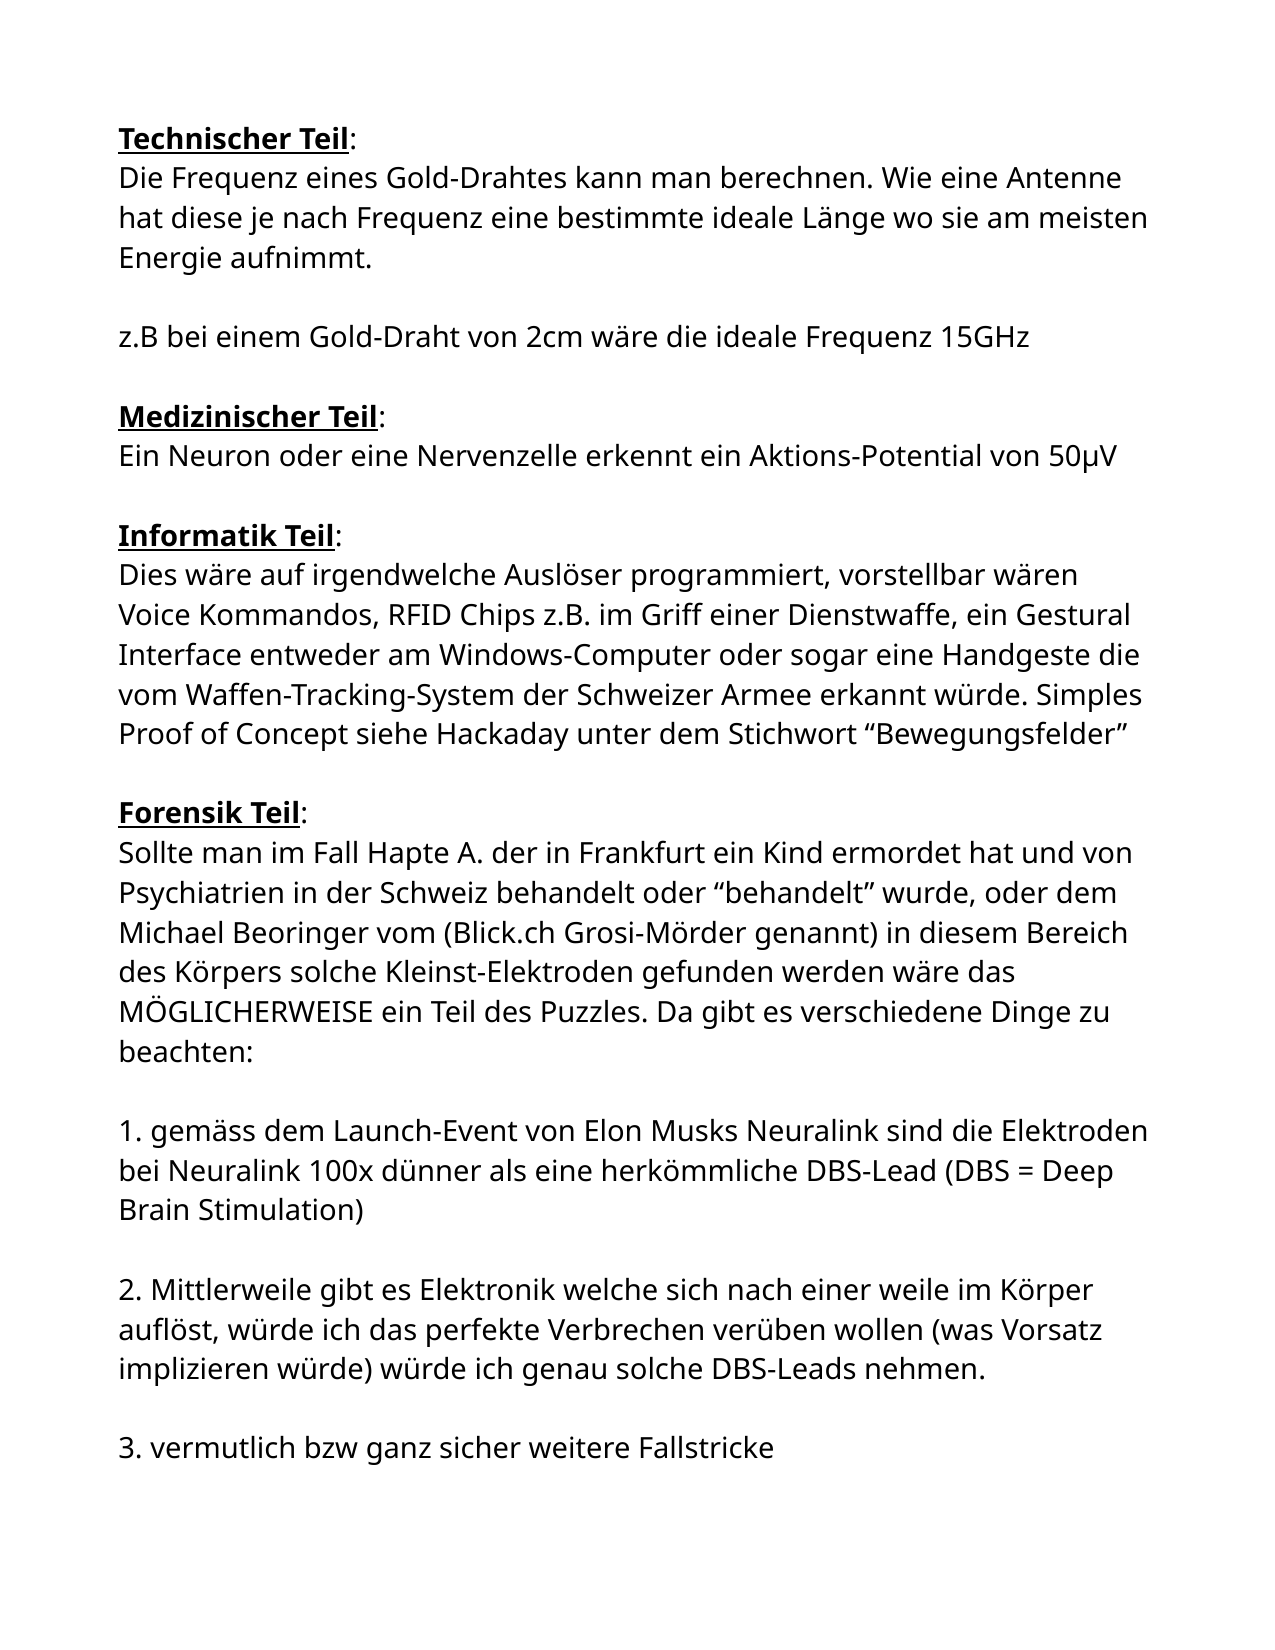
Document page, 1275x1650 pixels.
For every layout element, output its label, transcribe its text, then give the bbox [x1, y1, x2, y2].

text 1. gemäss dem Launch-Event von Elon Musks Neuralink sind die Elektroden bei Neuralink 100x dünner als eine herkömmliche DBS-Lead (DBS = Deep Brain Stimulation) [118, 1110, 1157, 1229]
text Medizinischer Teil: [118, 396, 1157, 436]
text z.B bei einem Gold-Draht von 2cm wäre die ideale Frequenz 15GHz [118, 317, 1157, 356]
text Informatik Teil: [118, 515, 1157, 555]
text Sollte man im Fall Hapte A. der in Frankfurt ein Kind ermordet hat und von Psychiatrien in der Schweiz behandelt oder “behandelt” wurde, oder dem Michael Beoringer vom (Blick.ch Grosi-Mörder genannt) in diesem Bereich des Körpers solche Kleinst-Elektroden gefunden werden wäre das MÖGLICHERWEISE ein Teil des Puzzles. Da gibt es verschiedene Dinge zu beachten: [118, 832, 1157, 1071]
text Die Frequenz eines Gold-Drahtes kann man berechnen. Wie eine Antenne hat diese je nach Frequenz eine bestimmte ideale Länge wo sie am meisten Energie aufnimmt. [118, 158, 1157, 277]
text Dies wäre auf irgendwelche Auslöser programmiert, vorstellbar wären Voice Kommandos, RFID Chips z.B. im Griff einer Dienstwaffe, ein Gestural Interface entweder am Windows-Computer oder sogar eine Handgeste die vom Waffen-Tracking-System der Schweizer Armee erkannt würde. Simples Proof of Concept siehe Hackaday unter dem Stichwort “Bewegungsfelder” [118, 555, 1157, 753]
text Forensik Teil: [118, 793, 1157, 832]
text 2. Mittlerweile gibt es Elektronik welche sich nach einer weile im Körper auflöst, würde ich das perfekte Verbrechen verüben wollen (was Vorsatz implizieren würde) würde ich genau solche DBS-Leads nehmen. [118, 1269, 1157, 1388]
text 3. vermutlich bzw ganz sicher weitere Fallstricke [118, 1428, 1157, 1467]
text Ein Neuron oder eine Nervenzelle erkennt ein Aktions-Potential von 50µV [118, 436, 1157, 475]
text Technischer Teil: [118, 118, 1157, 158]
